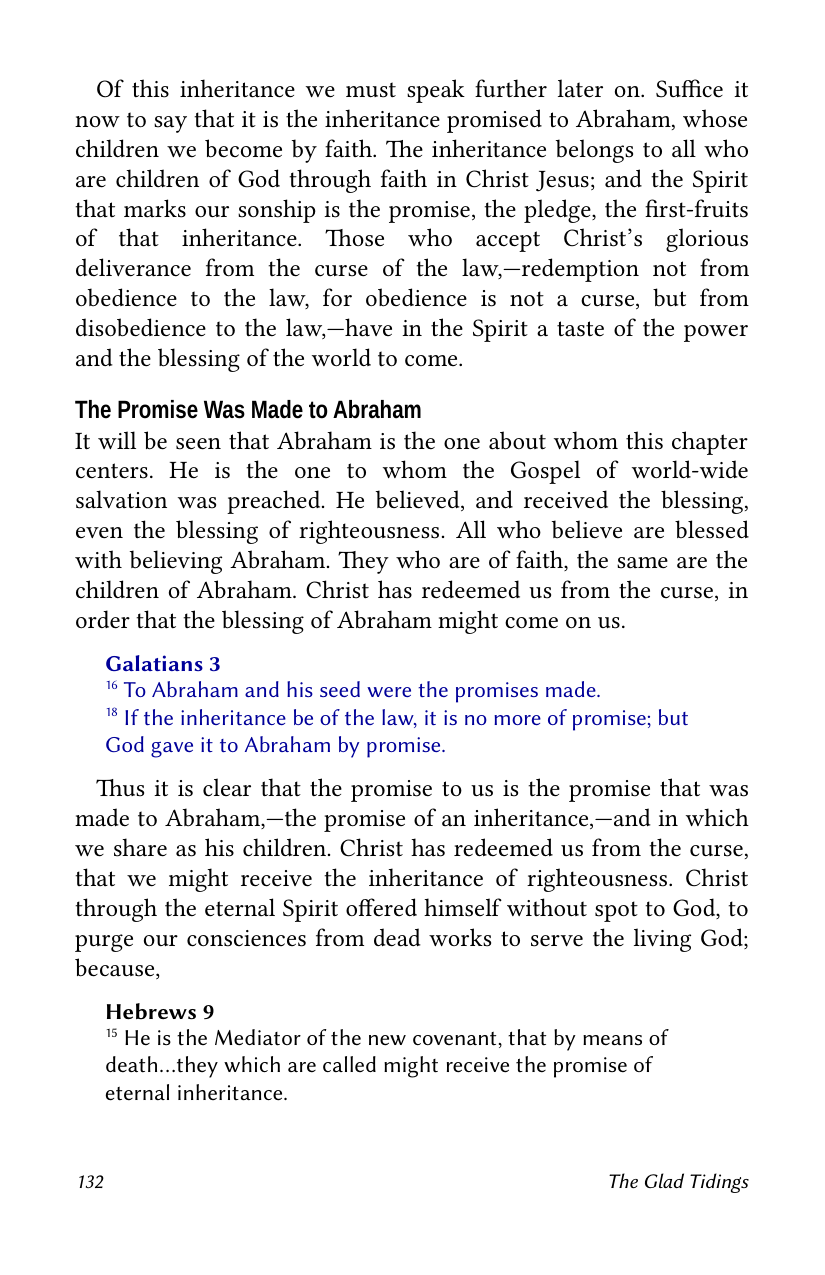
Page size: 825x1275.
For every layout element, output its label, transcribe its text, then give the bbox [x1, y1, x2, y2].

text Of this inheritance we must speak further later on. Suffice it now to say that it is the inheritance promised to Abraham, whose children we become by faith. The inheritance belongs to all who are children of God through faith in Christ Jesus; and the Spirit that marks our sonship is the promise, the pledge, the first-fruits of that inheritance. Those who accept Christ’s glorious deliverance from the curse of the law,—redemption not from obedience to the law, for obedience is not a curse, but from disobedience to the law,—have in the Spirit a taste of the power and the blessing of the world to come. [75, 75, 750, 373]
text It will be seen that Abraham is the one about whom this chapter centers. He is the one to whom the Gospel of world-wide salvation was preached. He believed, and received the blessing, even the blessing of righteousness. All who believe are blessed with believing Abraham. They who are of faith, the same are the children of Abraham. Christ has redeemed us from the curse, in order that the blessing of Abraham might come on us. [75, 427, 750, 634]
text Thus it is clear that the promise to us is the promise that was made to Abraham,—the promise of an inheritance,—and in which we share as his children. Christ has redeemed us from the curse, that we might receive the inheritance of righteousness. Christ through the eternal Spirit offered himself without spot to God, to purge our consciences from dead works to serve the living God; because, [75, 774, 750, 982]
subtitle The Promise Was Made to Abraham [75, 395, 750, 424]
text Hebrews 9 [105, 998, 750, 1025]
text 15 He is the Mediator of the new covenant, that by means of death…they which are called might receive the promise of eternal inheritance. [105, 1025, 720, 1106]
text 16 To Abraham and his seed were the promises made. [105, 677, 720, 703]
text Galatians 3 [105, 651, 750, 677]
text 18 If the inheritance be of the law, it is no more of promise; but God gave it to Abraham by promise. [105, 704, 720, 758]
